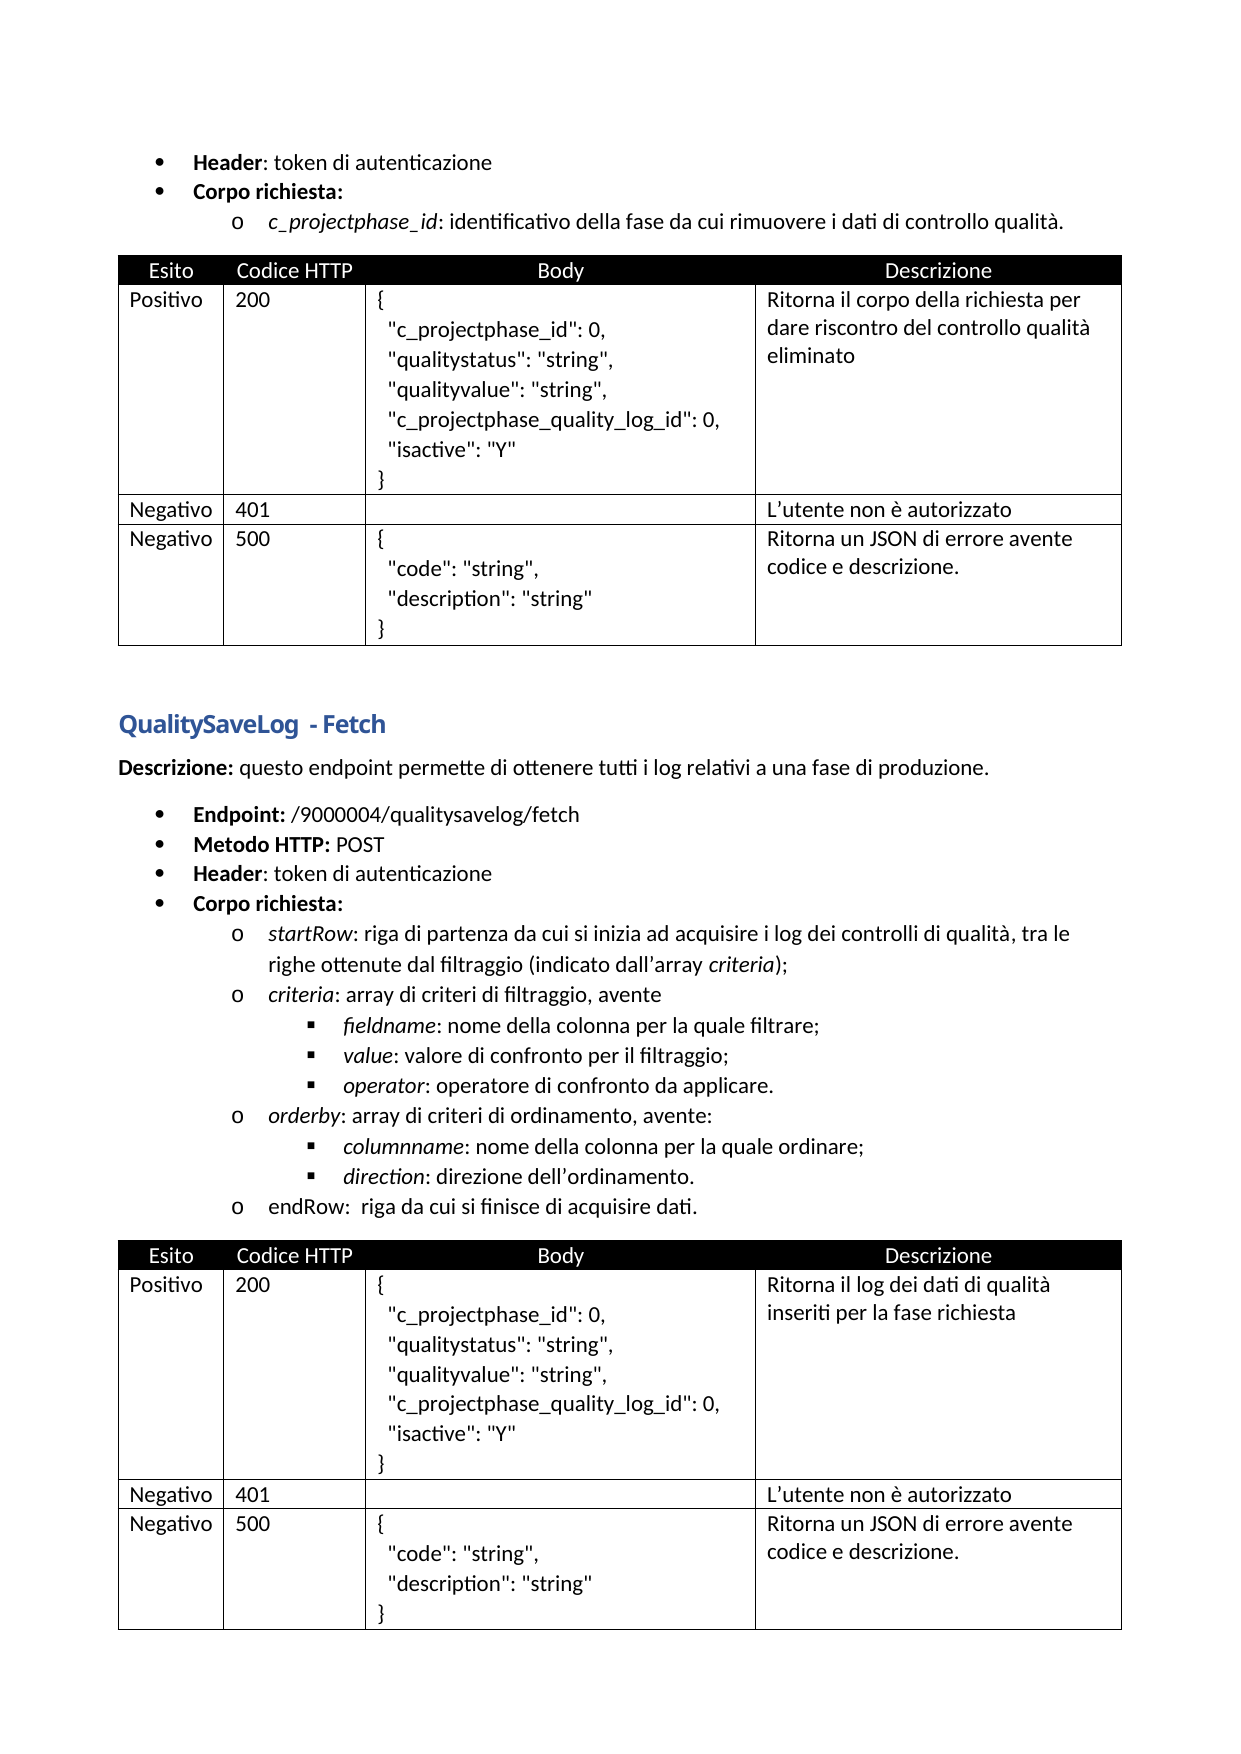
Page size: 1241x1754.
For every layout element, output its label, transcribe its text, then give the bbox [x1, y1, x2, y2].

list endRow: riga da cui si finisce di acquisire dati. [231, 1192, 1122, 1221]
table_cell Negativo [119, 1509, 223, 1629]
table_cell [366, 1480, 755, 1508]
subtitle QualitySaveLog - Fetch [118, 707, 1122, 741]
list Corpo richiesta: [156, 177, 1122, 206]
table_cell Ritorna un JSON di errore avente codice e descrizione. [756, 1509, 1121, 1629]
table_cell { "c_projectphase_id": 0, "qualitystatus": "string", "qualityvalue": "string", "c_projectphase_quality_log_id": 0, "isactive": "Y" } [366, 285, 755, 494]
list direction: direzione dell’ordinamento. [306, 1162, 1122, 1190]
table_cell L’utente non è autorizzato [756, 1480, 1121, 1508]
table_header Codice HTTP [224, 1241, 365, 1269]
table_cell Ritorna un JSON di errore avente codice e descrizione. [756, 525, 1121, 644]
list criteria: array di criteri di filtraggio, avente [231, 980, 1122, 1009]
list Corpo richiesta: [156, 889, 1122, 917]
table_cell { "code": "string", "description": "string" } [366, 525, 755, 644]
list Endpoint: /9000004/qualitysavelog/fetch [156, 800, 1122, 828]
list value: valore di confronto per il filtraggio; [306, 1041, 1122, 1069]
table_cell { "code": "string", "description": "string" } [366, 1509, 755, 1629]
list columnname: nome della colonna per la quale ordinare; [306, 1132, 1122, 1160]
table_header Body [366, 256, 755, 284]
list Header: token di autenticazione [156, 148, 1122, 176]
table_cell 200 [224, 1270, 365, 1479]
table_cell Negativo [119, 1480, 223, 1508]
table_cell Ritorna il corpo della richiesta per dare riscontro del controllo qualità eliminato [756, 285, 1121, 494]
table_cell [366, 495, 755, 523]
list Metodo HTTP: POST [156, 830, 1122, 858]
list operator: operatore di confronto da applicare. [306, 1071, 1122, 1099]
table_cell 401 [224, 495, 365, 523]
table_cell Ritorna il log dei dati di qualità inseriti per la fase richiesta [756, 1270, 1121, 1479]
table_header Esito [119, 256, 223, 284]
list startRow: riga di partenza da cui si inizia ad acquisire i log dei controlli di qualità, tra le righe ottenute dal filtraggio (indicato dall’array criteria); [231, 919, 1122, 978]
table_cell Positivo [119, 285, 223, 494]
list c_projectphase_id: identificativo della fase da cui rimuovere i dati di controllo qualità. [231, 207, 1122, 237]
table_cell { "c_projectphase_id": 0, "qualitystatus": "string", "qualityvalue": "string", "c_projectphase_quality_log_id": 0, "isactive": "Y" } [366, 1270, 755, 1479]
table_header Descrizione [756, 1241, 1121, 1269]
table_cell 500 [224, 525, 365, 644]
table_cell L’utente non è autorizzato [756, 495, 1121, 523]
text Descrizione: questo endpoint permette di ottenere tutti i log relativi a una fase di produzione. [118, 753, 1122, 781]
table_header Codice HTTP [224, 256, 365, 284]
table_cell 401 [224, 1480, 365, 1508]
table_cell 500 [224, 1509, 365, 1629]
list orderby: array di criteri di ordinamento, avente: [231, 1101, 1122, 1130]
table_header Descrizione [756, 256, 1121, 284]
list Header: token di autenticazione [156, 859, 1122, 888]
table_header Esito [119, 1241, 223, 1269]
table_header Body [366, 1241, 755, 1269]
list fieldname: nome della colonna per la quale filtrare; [306, 1011, 1122, 1039]
table_cell Negativo [119, 525, 223, 644]
table_cell Negativo [119, 495, 223, 523]
table_cell 200 [224, 285, 365, 494]
table_cell Positivo [119, 1270, 223, 1479]
